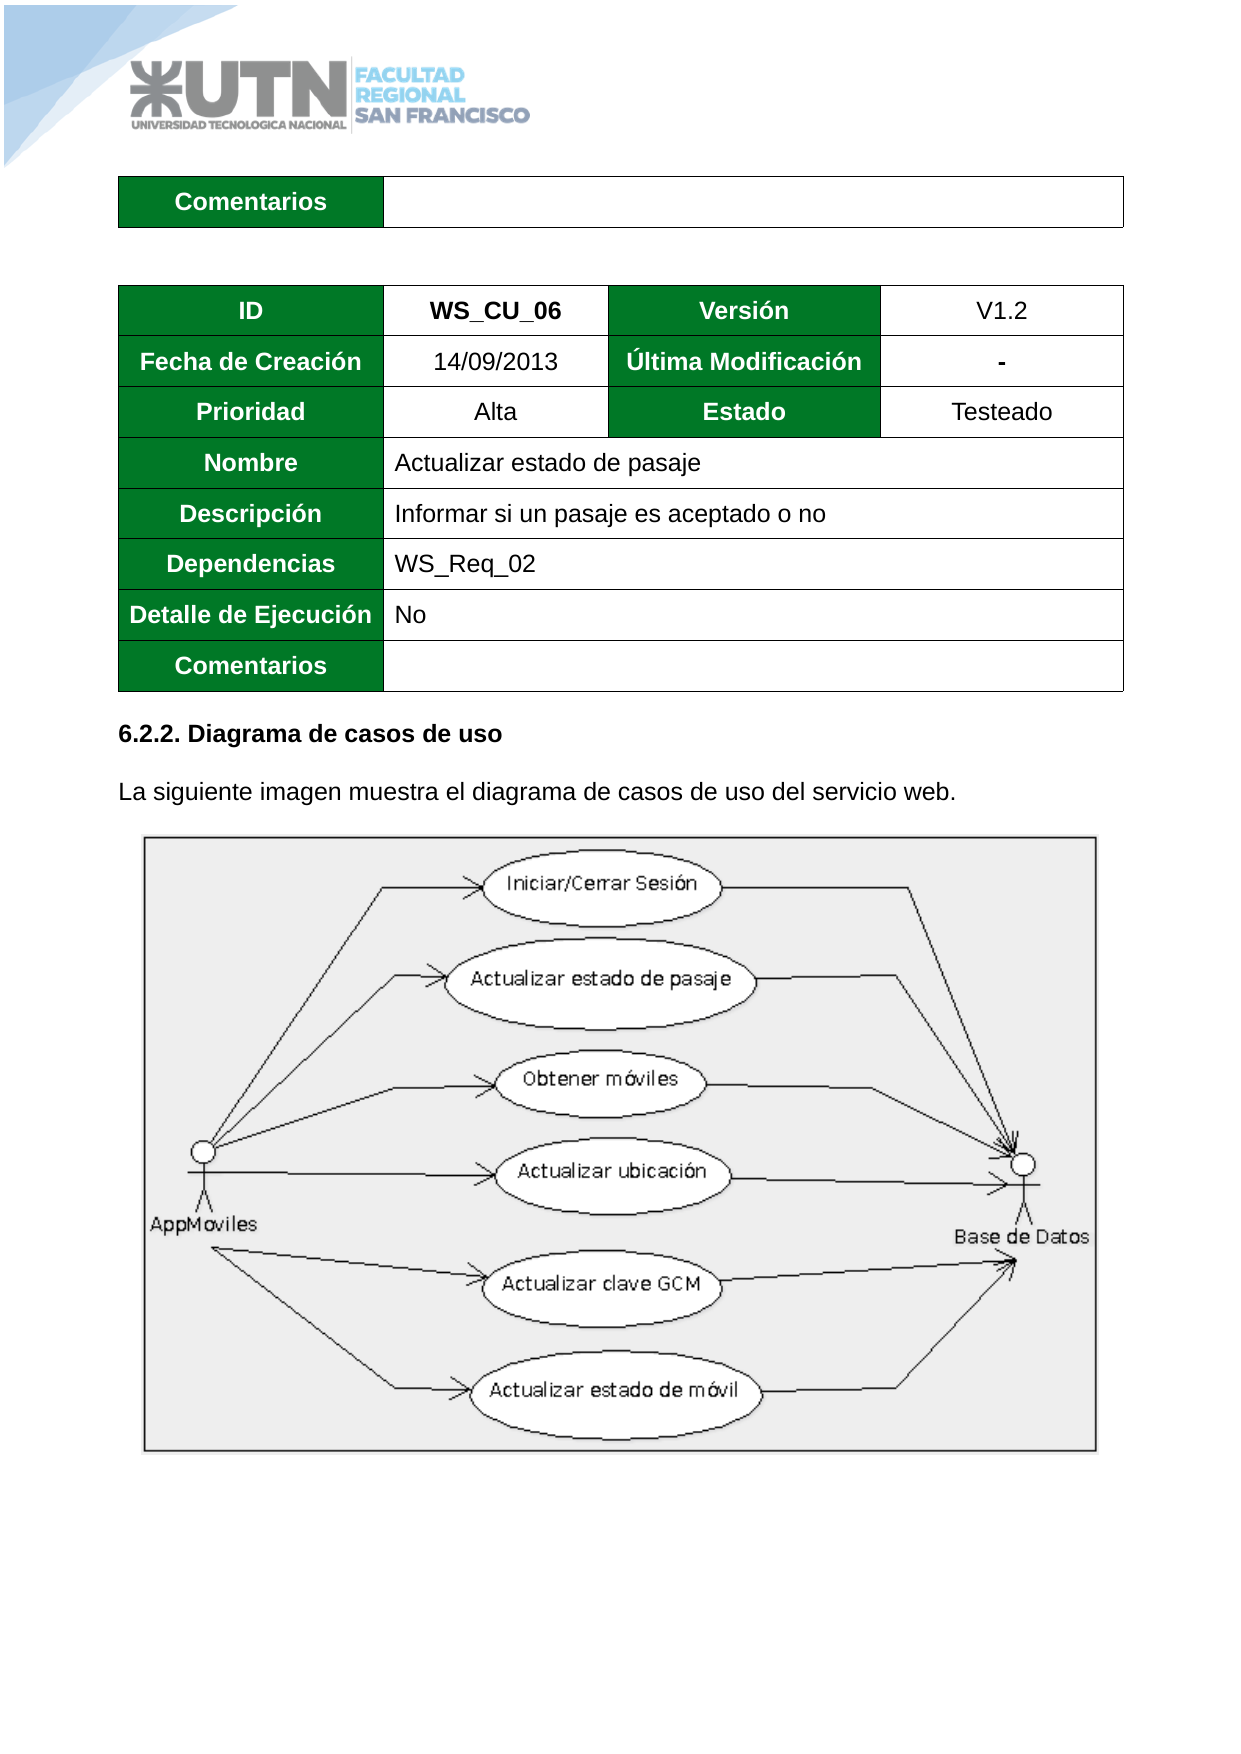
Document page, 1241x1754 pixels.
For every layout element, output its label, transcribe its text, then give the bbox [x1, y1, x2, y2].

table_cell Última Modificación [609, 336, 880, 386]
table_cell [384, 641, 1123, 691]
table_cell - [881, 336, 1123, 386]
table_cell Comentarios [119, 641, 383, 691]
picture [141, 834, 1099, 1455]
table_cell [384, 177, 1123, 227]
text 6.2.2. Diagrama de casos de uso [118, 719, 1122, 748]
table_cell Fecha de Creación [119, 336, 383, 386]
table_cell Informar si un pasaje es aceptado o no [384, 489, 1123, 538]
table_cell Descripción [119, 489, 383, 538]
table_cell Prioridad [119, 387, 383, 437]
table_cell Dependencias [119, 539, 383, 589]
table_cell Nombre [119, 438, 383, 488]
text La siguiente imagen muestra el diagrama de casos de uso del servicio web. [118, 777, 1122, 806]
table_cell 14/09/2013 [384, 336, 608, 386]
picture [3, 5, 532, 169]
table_header WS_CU_06 [384, 286, 608, 335]
table_cell Alta [384, 387, 608, 437]
table_cell No [384, 590, 1123, 640]
table_header Versión [609, 286, 880, 335]
table_cell Testeado [881, 387, 1123, 437]
table_cell Detalle de Ejecución [119, 590, 383, 640]
table_header V1.2 [881, 286, 1123, 335]
table_header ID [119, 286, 383, 335]
table_cell WS_Req_02 [384, 539, 1123, 589]
table_cell Actualizar estado de pasaje [384, 438, 1123, 488]
table_cell Estado [609, 387, 880, 437]
table_cell Comentarios [119, 177, 383, 227]
